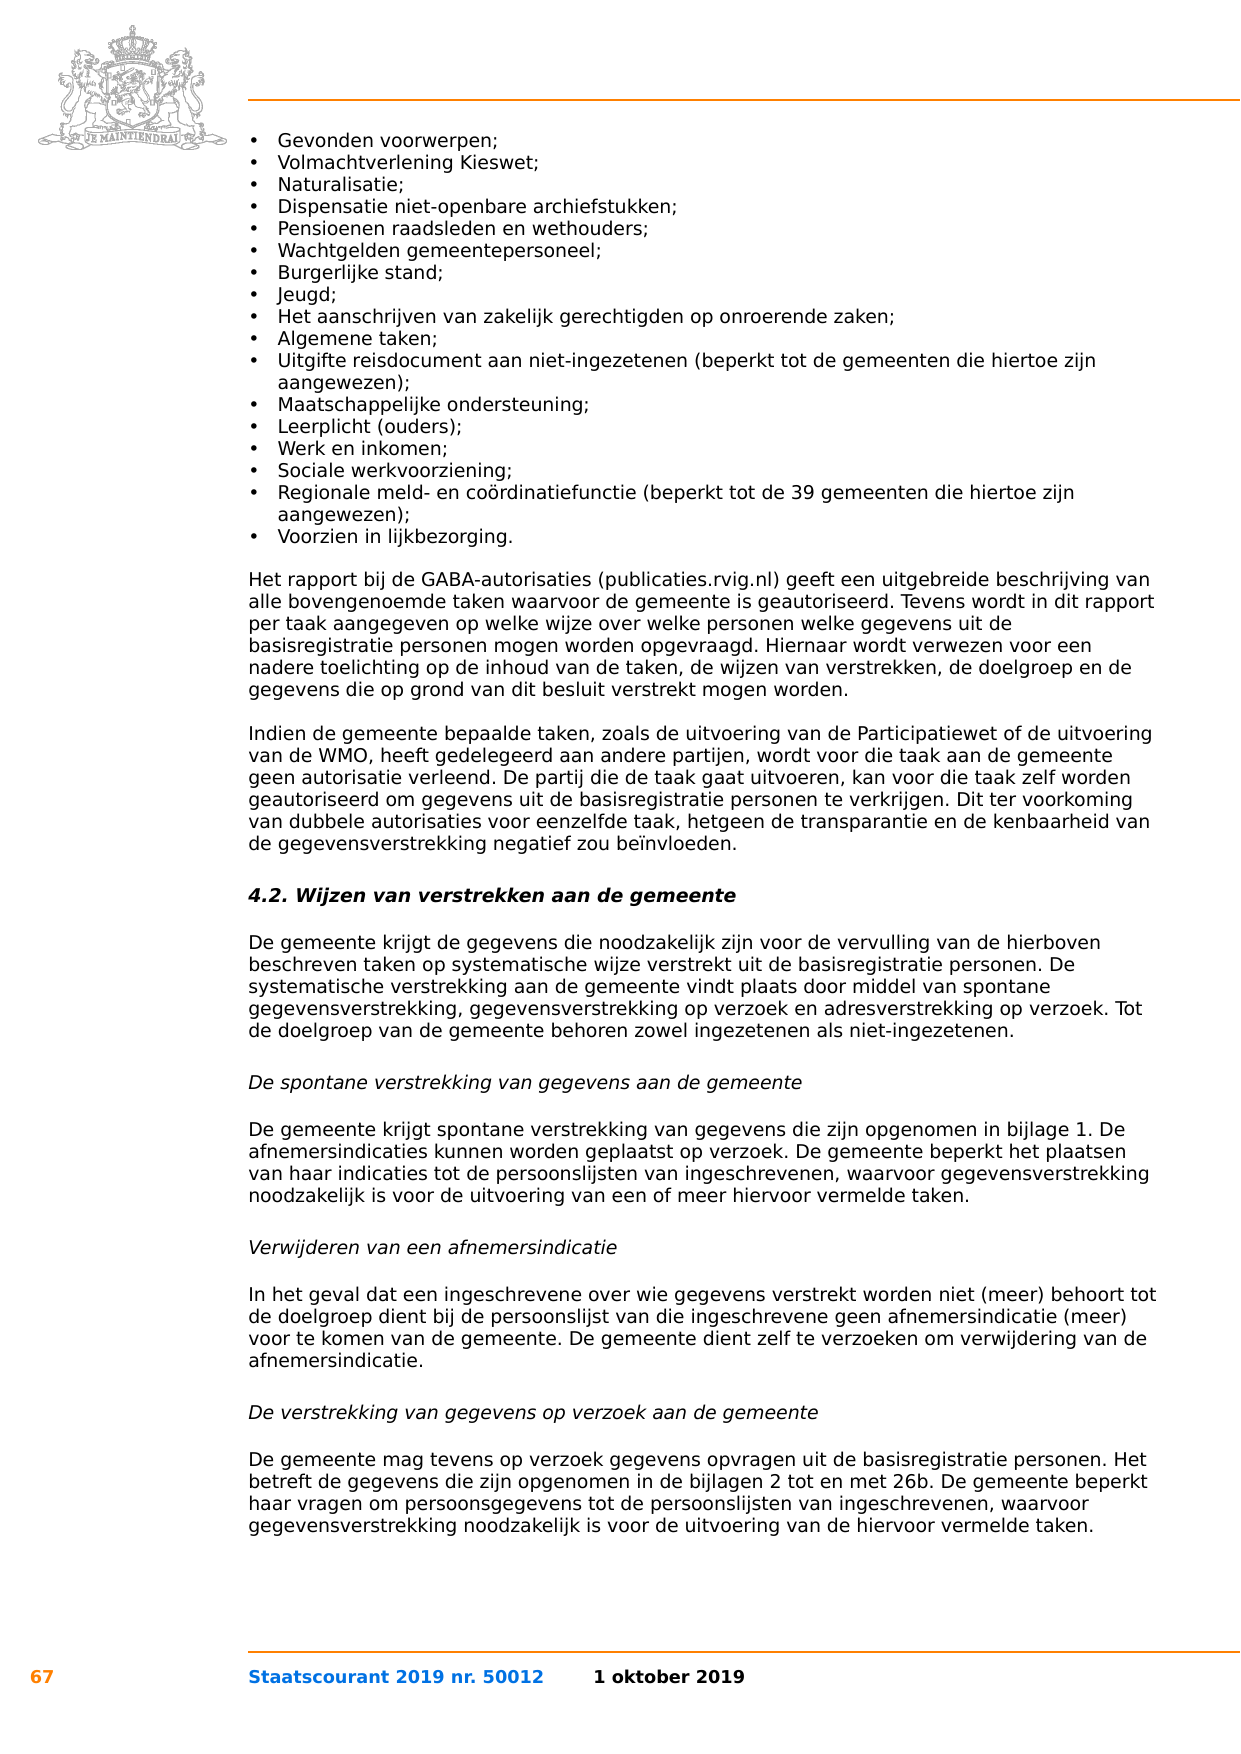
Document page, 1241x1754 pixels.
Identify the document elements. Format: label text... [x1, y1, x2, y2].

text • Leerplicht (ouders); [248, 416, 1163, 438]
text • Naturalisatie; [248, 174, 1163, 196]
subtitle De spontane verstrekking van gegevens aan de gemeente [248, 1072, 1163, 1094]
text • Gevonden voorwerpen; [248, 130, 1163, 152]
text De gemeente krijgt spontane verstrekking van gegevens die zijn opgenomen in bijlage 1. De afnemersindicaties kunnen worden geplaatst op verzoek. De gemeente beperkt het plaatsen van haar indicaties tot de persoonslijsten van ingeschrevenen, waarvoor gegevensverstrekking noodzakelijk is voor de uitvoering van een of meer hiervoor vermelde taken. [248, 1119, 1163, 1207]
subtitle 4.2. Wijzen van verstrekken aan de gemeente [248, 885, 1163, 907]
text In het geval dat een ingeschrevene over wie gegevens verstrekt worden niet (meer) behoort tot de doelgroep dient bij de persoonslijst van die ingeschrevene geen afnemersindicatie (meer) voor te komen van de gemeente. De gemeente dient zelf te verzoeken om verwijdering van de afnemersindicatie. [248, 1284, 1163, 1372]
text De gemeente mag tevens op verzoek gegevens opvragen uit de basisregistratie personen. Het betreft de gegevens die zijn opgenomen in de bijlagen 2 tot en met 26b. De gemeente beperkt haar vragen om persoonsgegevens tot de persoonslijsten van ingeschrevenen, waarvoor gegevensverstrekking noodzakelijk is voor de uitvoering van de hiervoor vermelde taken. [248, 1449, 1163, 1537]
text • Voorzien in lijkbezorging. [248, 526, 1163, 547]
text • Jeugd; [248, 284, 1163, 306]
text • Wachtgelden gemeentepersoneel; [248, 240, 1163, 262]
text • Dispensatie niet-openbare archiefstukken; [248, 196, 1163, 218]
text • Regionale meld- en coördinatiefunctie (beperkt tot de 39 gemeenten die hiertoe zijn aangewezen); [248, 482, 1163, 526]
text • Uitgifte reisdocument aan niet-ingezetenen (beperkt tot de gemeenten die hiertoe zijn aangewezen); [248, 350, 1163, 394]
text • Algemene taken; [248, 328, 1163, 350]
text Indien de gemeente bepaalde taken, zoals de uitvoering van de Participatiewet of de uitvoering van de WMO, heeft gedelegeerd aan andere partijen, wordt voor die taak aan de gemeente geen autorisatie verleend. De partij die de taak gaat uitvoeren, kan voor die taak zelf worden geautoriseerd om gegevens uit de basisregistratie personen te verkrijgen. Dit ter voorkoming van dubbele autorisaties voor eenzelfde taak, hetgeen de transparantie en de kenbaarheid van de gegevensverstrekking negatief zou beïnvloeden. [248, 723, 1163, 855]
text • Maatschappelijke ondersteuning; [248, 394, 1163, 416]
text • Burgerlijke stand; [248, 262, 1163, 284]
picture [38, 25, 227, 150]
text De gemeente krijgt de gegevens die noodzakelijk zijn voor de vervulling van de hierboven beschreven taken op systematische wijze verstrekt uit de basisregistratie personen. De systematische verstrekking aan de gemeente vindt plaats door middel van spontane gegevensverstrekking, gegevensverstrekking op verzoek en adresverstrekking op verzoek. Tot de doelgroep van de gemeente behoren zowel ingezetenen als niet-ingezetenen. [248, 932, 1163, 1042]
subtitle Verwijderen van een afnemersindicatie [248, 1237, 1163, 1259]
text Het rapport bij de GABA-autorisaties (publicaties.rvig.nl) geeft een uitgebreide beschrijving van alle bovengenoemde taken waarvoor de gemeente is geautoriseerd. Tevens wordt in dit rapport per taak aangegeven op welke wijze over welke personen welke gegevens uit de basisregistratie personen mogen worden opgevraagd. Hiernaar wordt verwezen voor een nadere toelichting op de inhoud van de taken, de wijzen van verstrekken, de doelgroep en de gegevens die op grond van dit besluit verstrekt mogen worden. [248, 569, 1163, 701]
subtitle De verstrekking van gegevens op verzoek aan de gemeente [248, 1402, 1163, 1424]
text • Het aanschrijven van zakelijk gerechtigden op onroerende zaken; [248, 306, 1163, 328]
text • Sociale werkvoorziening; [248, 459, 1163, 482]
text • Volmachtverlening Kieswet; [248, 152, 1163, 174]
text • Werk en inkomen; [248, 438, 1163, 459]
text • Pensioenen raadsleden en wethouders; [248, 218, 1163, 240]
